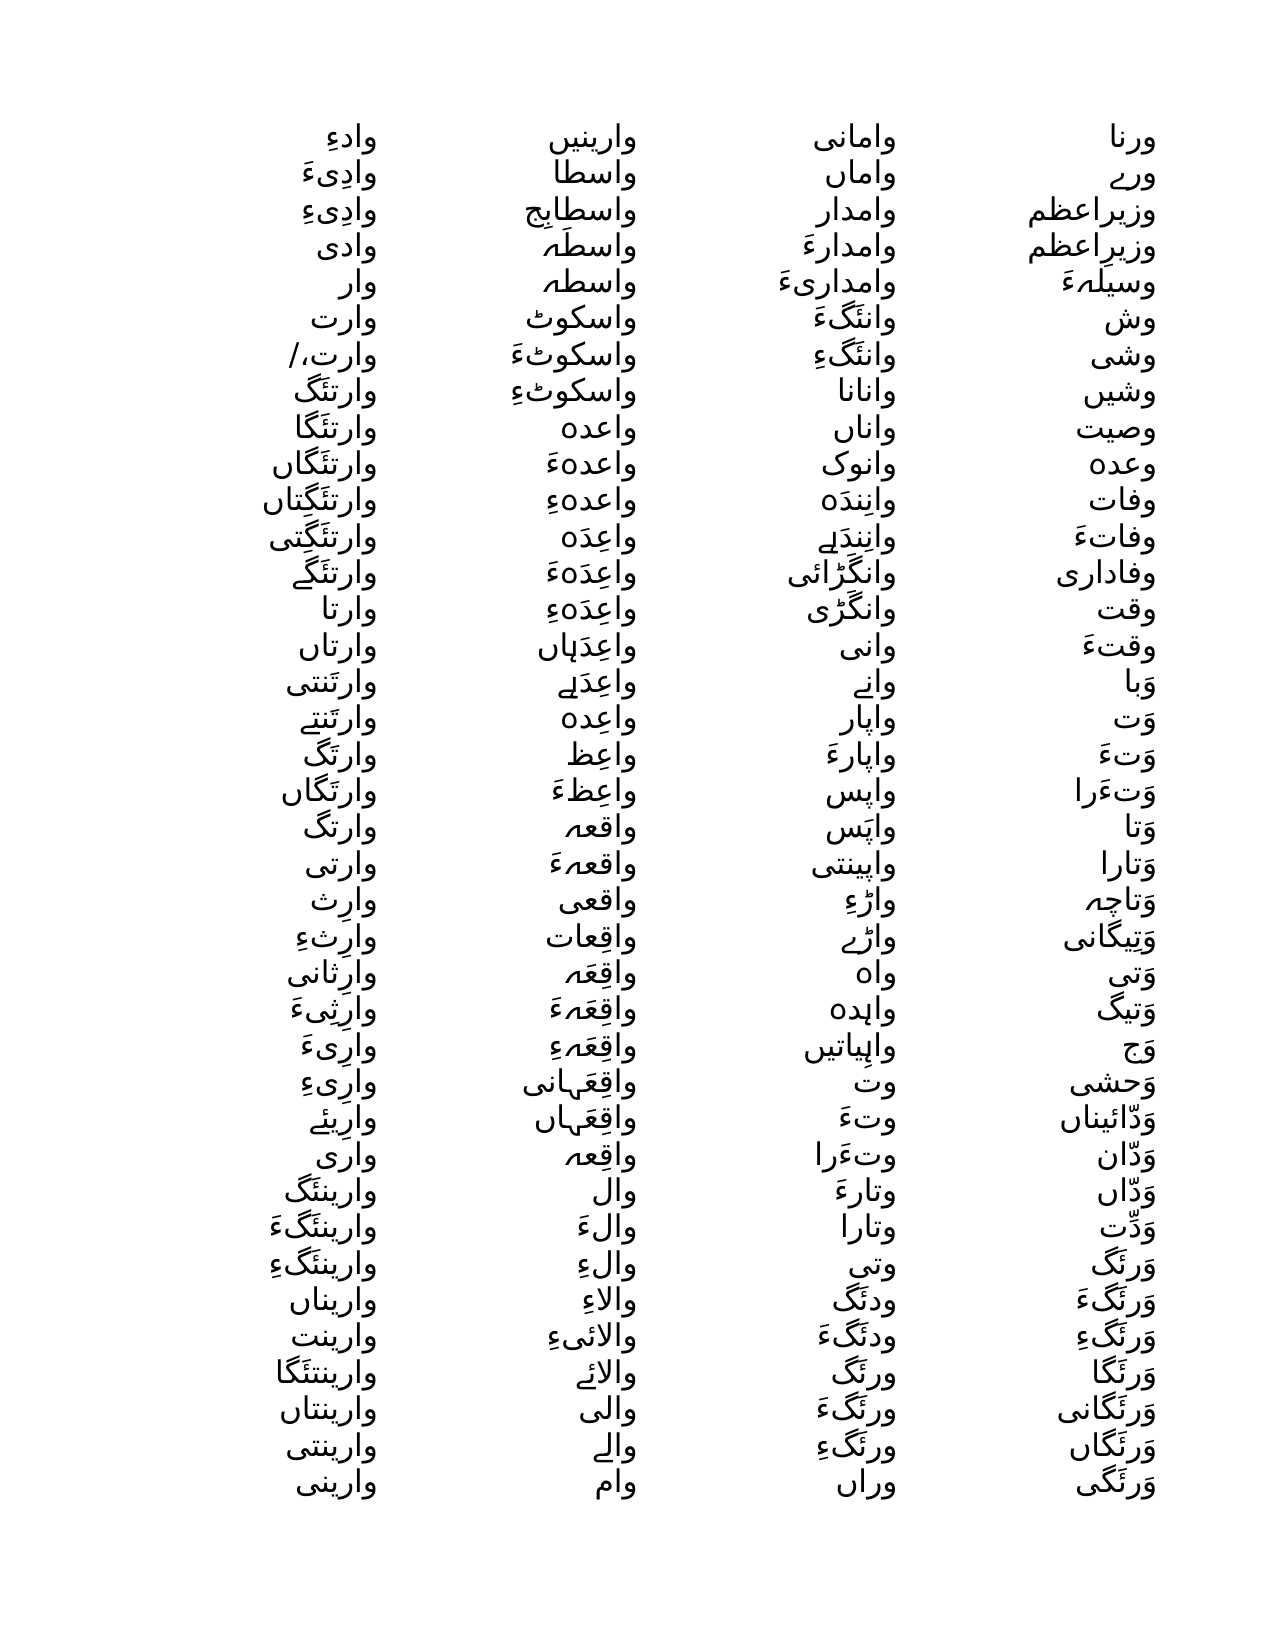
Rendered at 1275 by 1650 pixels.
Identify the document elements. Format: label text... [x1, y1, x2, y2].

text وقتءَ [897, 627, 1157, 663]
text وفاتءَ [897, 518, 1157, 554]
text وَرئَگ [897, 1245, 1157, 1281]
text وزیرِاعظم [897, 227, 1157, 263]
text واعِدَہءِ [378, 591, 637, 627]
text وارتَنتے [118, 700, 378, 736]
text وارتگ [118, 809, 378, 845]
text وارتئَگِتی [118, 518, 378, 554]
text وارتئَگاں [118, 445, 378, 482]
text وارتئَگِتاں [118, 482, 378, 518]
text وَدِّت [897, 1209, 1157, 1245]
text ورنا [897, 118, 1157, 154]
text والائیءِ [378, 1318, 637, 1354]
text وانے [637, 663, 897, 700]
text واسکوٹءِ [378, 373, 637, 409]
text واقِعَہءِ [378, 1027, 637, 1063]
text وارینیں [378, 118, 637, 154]
text وارِثءِ [118, 918, 378, 954]
text وارتئَگ [118, 373, 378, 409]
text وادی [118, 227, 378, 263]
text وانانا [637, 373, 897, 409]
text وارتَگاں [118, 772, 378, 809]
text وتی [637, 1245, 897, 1281]
text وشیں [897, 373, 1157, 409]
text وارِث [118, 882, 378, 918]
text وارِیءَ [118, 1027, 378, 1063]
text وَتِیگانی [897, 918, 1157, 954]
text والءَ [378, 1209, 637, 1245]
text وَدّان [897, 1136, 1157, 1172]
text وارینتاں [118, 1391, 378, 1427]
text وارینتئَگا [118, 1354, 378, 1391]
text والی [378, 1391, 637, 1427]
text واقِعہ [378, 1136, 637, 1172]
text وارتاں [118, 627, 378, 663]
text وفاداری [897, 554, 1157, 591]
text وعدہ [897, 445, 1157, 482]
text وانی [637, 627, 897, 663]
text وَرئَگا [897, 1354, 1157, 1391]
text وارینئَگءَ [118, 1209, 378, 1245]
text وارینئَگءِ [118, 1245, 378, 1281]
text وَرئَگءَ [897, 1281, 1157, 1318]
text وش [897, 300, 1157, 336]
text واسکوٹ [378, 300, 637, 336]
text وَتی [897, 954, 1157, 991]
text واعِظ [378, 736, 637, 772]
text وَرئَگی [897, 1463, 1157, 1499]
text واپس [637, 772, 897, 809]
text وسیلہءَ [897, 263, 1157, 300]
text وامداریءَ [637, 263, 897, 300]
text واقِعَہانی [378, 1063, 637, 1100]
text واعدہءَ [378, 445, 637, 482]
text ورئَگ [637, 1354, 897, 1391]
text وزیراعظم [897, 191, 1157, 227]
text وامانی [637, 118, 897, 154]
text وارِیءِ [118, 1063, 378, 1100]
text والے [378, 1427, 637, 1463]
text وَحشی [897, 1063, 1157, 1100]
text وانگَڑائی [637, 554, 897, 591]
text وَتاچہ [897, 882, 1157, 918]
text وارتی [118, 845, 378, 882]
text وارتا [118, 591, 378, 627]
text واپَس [637, 809, 897, 845]
text واپینتی [637, 845, 897, 882]
text وامدار [637, 191, 897, 227]
text واقِعَہءَ [378, 991, 637, 1027]
text واعدہ [378, 409, 637, 445]
text وفات [897, 482, 1157, 518]
text وتارا [637, 1209, 897, 1245]
text ودئَگءَ [637, 1318, 897, 1354]
text وارینئَگ [118, 1172, 378, 1209]
text واعِدَہ [378, 518, 637, 554]
text وشی [897, 336, 1157, 373]
text واڑءِ [637, 882, 897, 918]
text وانئَگءِ [637, 336, 897, 373]
text واقِعَہ [378, 954, 637, 991]
text وَبا [897, 663, 1157, 700]
text وامدارءَ [637, 227, 897, 263]
text وَرئَگانی [897, 1391, 1157, 1427]
text واریناں [118, 1281, 378, 1318]
text واپارءَ [637, 736, 897, 772]
text وَتءَ​را [897, 772, 1157, 809]
text وادِیءَ [118, 154, 378, 191]
text وَت [897, 700, 1157, 736]
text وال [378, 1172, 637, 1209]
text وَتیگ [897, 991, 1157, 1027]
text وار [118, 263, 378, 300]
text واسطا [378, 154, 637, 191]
text واسطابِج [378, 191, 637, 227]
text وَتارا [897, 845, 1157, 882]
text وقت [897, 591, 1157, 627]
text وانئَگءَ [637, 300, 897, 336]
text واعِدَہاں [378, 627, 637, 663]
text وَرئَگءِ [897, 1318, 1157, 1354]
text وَدّائیناں [897, 1100, 1157, 1136]
text وارِثِیءَ [118, 991, 378, 1027]
text والاءِ [378, 1281, 637, 1318]
text وتارءَ [637, 1172, 897, 1209]
text وت [637, 1063, 897, 1100]
text واعِظءَ [378, 772, 637, 809]
text ورئَگءَ [637, 1391, 897, 1427]
text واری [118, 1136, 378, 1172]
text واناں [637, 409, 897, 445]
text وارتئَگے [118, 554, 378, 591]
text وارِثانی [118, 954, 378, 991]
text ورئَگءِ [637, 1427, 897, 1463]
text وارتَنتی [118, 663, 378, 700]
text وارینی [118, 1463, 378, 1499]
text وادءِ [118, 118, 378, 154]
text واہدہ [637, 991, 897, 1027]
text ورے [897, 154, 1157, 191]
text واپار [637, 700, 897, 736]
text والائے [378, 1354, 637, 1391]
text واقِعات [378, 918, 637, 954]
text وارینتی [118, 1427, 378, 1463]
text وَتءَ [897, 736, 1157, 772]
text وتءَ [637, 1100, 897, 1136]
text واسطَہ [378, 227, 637, 263]
text واہ [637, 954, 897, 991]
text وراں [637, 1463, 897, 1499]
text وَرئَگاں [897, 1427, 1157, 1463]
text وتءَ​را [637, 1136, 897, 1172]
text وارینت [118, 1318, 378, 1354]
text واقعی [378, 882, 637, 918]
text وَدّاں [897, 1172, 1157, 1209]
text وارِیئے [118, 1100, 378, 1136]
text واقِعَہاں [378, 1100, 637, 1136]
text واقعہ [378, 809, 637, 845]
text وانگَڑی [637, 591, 897, 627]
text واعِدَہءَ [378, 554, 637, 591]
text واماں [637, 154, 897, 191]
text والءِ [378, 1245, 637, 1281]
text واسکوٹءَ [378, 336, 637, 373]
text وام [378, 1463, 637, 1499]
text واعِدہ [378, 700, 637, 736]
text وصیت [897, 409, 1157, 445]
text وَتا [897, 809, 1157, 845]
text وارتَگ [118, 736, 378, 772]
text وانِندَہ [637, 482, 897, 518]
text واڑے [637, 918, 897, 954]
text وانوک [637, 445, 897, 482]
text واسطہ [378, 263, 637, 300]
text وَج [897, 1027, 1157, 1063]
text ودئَگ [637, 1281, 897, 1318]
text وانِندَہے [637, 518, 897, 554]
text واعدہءِ [378, 482, 637, 518]
text وارت [118, 300, 378, 336]
text وادِیءِ [118, 191, 378, 227]
text واہِیاتیں [637, 1027, 897, 1063]
text وارت،/ [118, 336, 378, 373]
text واعِدَہے [378, 663, 637, 700]
text واقعہءَ [378, 845, 637, 882]
text وارتئَگا [118, 409, 378, 445]
